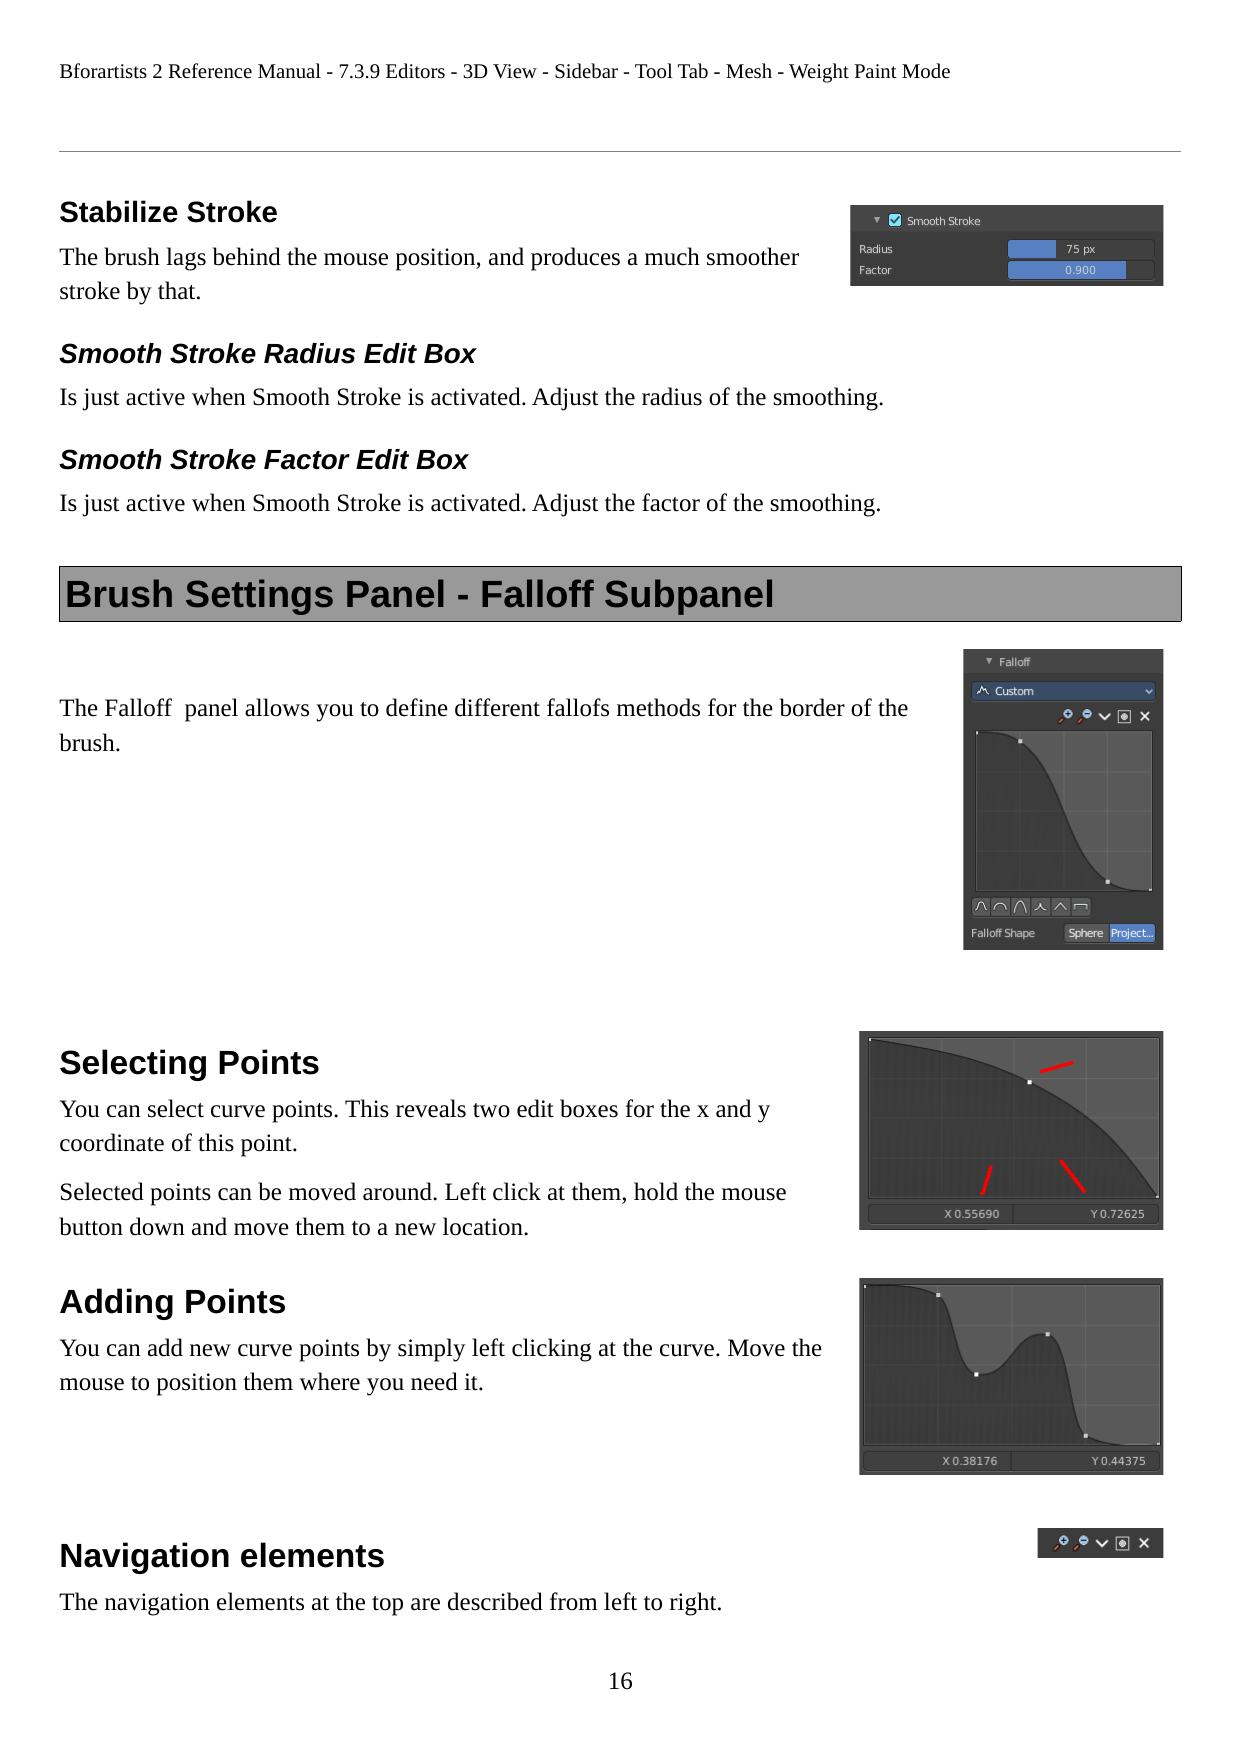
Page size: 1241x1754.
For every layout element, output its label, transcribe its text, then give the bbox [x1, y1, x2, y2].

subtitle Smooth Stroke Factor Edit Box [59, 444, 1181, 476]
table_header Brush Settings Panel - Falloff Subpanel [60, 567, 1181, 621]
text You can add new curve points by simply left clicking at the curve. Move the mouse to position them where you need it. [59, 1333, 859, 1396]
picture [859, 1278, 1164, 1475]
text You can select curve points. This reveals two edit boxes for the x and y coordinate of this point. [59, 1094, 859, 1157]
subtitle [1164, 1282, 1181, 1321]
subtitle Adding Points [59, 1282, 859, 1321]
subtitle Stabilize Stroke [59, 195, 1181, 229]
picture [1037, 1528, 1164, 1558]
subtitle Selecting Points [59, 1043, 859, 1081]
picture [850, 205, 1164, 286]
text The brush lags behind the mouse position, and produces a much smoother stroke by that. [59, 242, 1181, 305]
text The navigation elements at the top are described from left to right. [59, 1587, 1181, 1615]
subtitle Smooth Stroke Radius Edit Box [59, 338, 1181, 369]
subtitle Navigation elements [59, 1536, 1181, 1574]
text Selected points can be moved around. Left click at them, hold the mouse button down and move them to a new location. [59, 1177, 1181, 1241]
picture [963, 649, 1164, 950]
text The Falloff panel allows you to define different fallofs methods for the border of the brush. [59, 693, 963, 756]
subtitle [1164, 1043, 1181, 1081]
text Is just active when Smooth Stroke is activated. Adjust the factor of the smoothing. [59, 488, 1181, 517]
text Is just active when Smooth Stroke is activated. Adjust the radius of the smoothing. [59, 382, 1181, 411]
picture [859, 1031, 1164, 1230]
